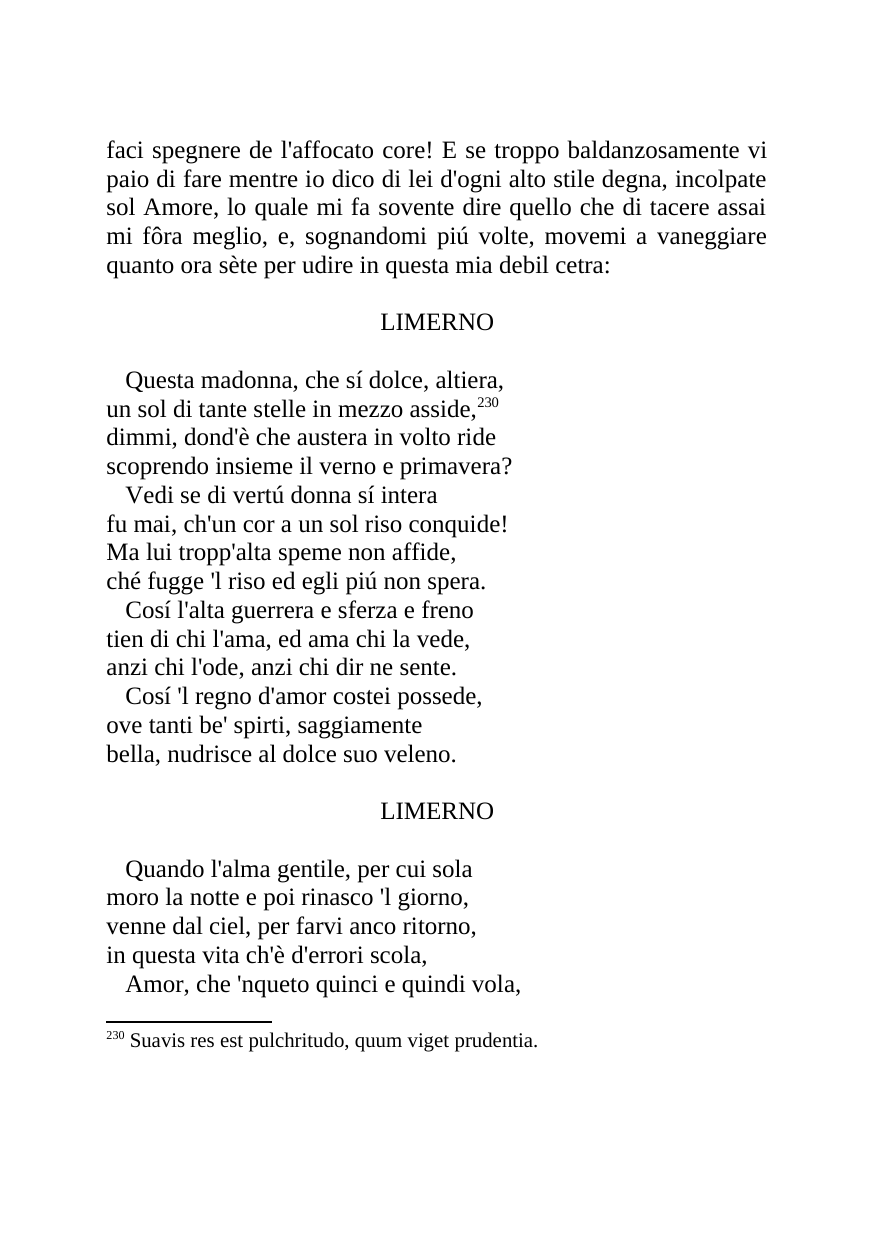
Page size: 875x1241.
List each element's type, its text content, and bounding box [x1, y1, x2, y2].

text un sol di tante stelle in mezzo asside, [106, 394, 768, 422]
text moro la notte e poi rinasco 'l giorno, [106, 882, 768, 911]
text scoprendo insieme il verno e primavera? [106, 451, 768, 480]
text dimmi, dond'è che austera in volto ride [106, 422, 768, 451]
text Amor, che 'nqueto quinci e quindi vola, [125, 969, 768, 997]
text faci spegnere de l'affocato core! E se troppo baldanzosamente vi paio di fare mentre io dico di lei d'ogni alto stile degna, incolpate sol Amore, lo quale mi fa sovente dire quello che di tacere assai mi fôra meglio, e, sognandomi piú volte, movemi a vaneggiare quanto ora sète per udire in questa mia debil cetra: [106, 135, 768, 279]
text Quando l'alma gentile, per cui sola [125, 854, 768, 882]
text bella, nudrisce al dolce suo veleno. [106, 739, 768, 767]
text in questa vita ch'è d'errori scola, [106, 940, 768, 969]
text Suavis res est pulchritudo, quum viget prudentia. [106, 1028, 768, 1052]
text ché fugge 'l riso ed egli piú non spera. [106, 566, 768, 595]
text LIMERNO [106, 307, 768, 336]
text Questa madonna, che sí dolce, altiera, [125, 365, 768, 394]
text Vedi se di vertú donna sí intera [125, 480, 768, 509]
text Cosí l'alta guerrera e sferza e freno [125, 595, 768, 624]
text Cosí 'l regno d'amor costei possede, [125, 681, 768, 710]
text anzi chi l'ode, anzi chi dir ne sente. [106, 652, 768, 681]
text Ma lui tropp'alta speme non affide, [106, 537, 768, 566]
text tien di chi l'ama, ed ama chi la vede, [106, 624, 768, 652]
text ove tanti be' spirti, saggiamente [106, 710, 768, 739]
text LIMERNO [106, 796, 768, 825]
text fu mai, ch'un cor a un sol riso conquide! [106, 509, 768, 537]
text venne dal ciel, per farvi anco ritorno, [106, 911, 768, 940]
